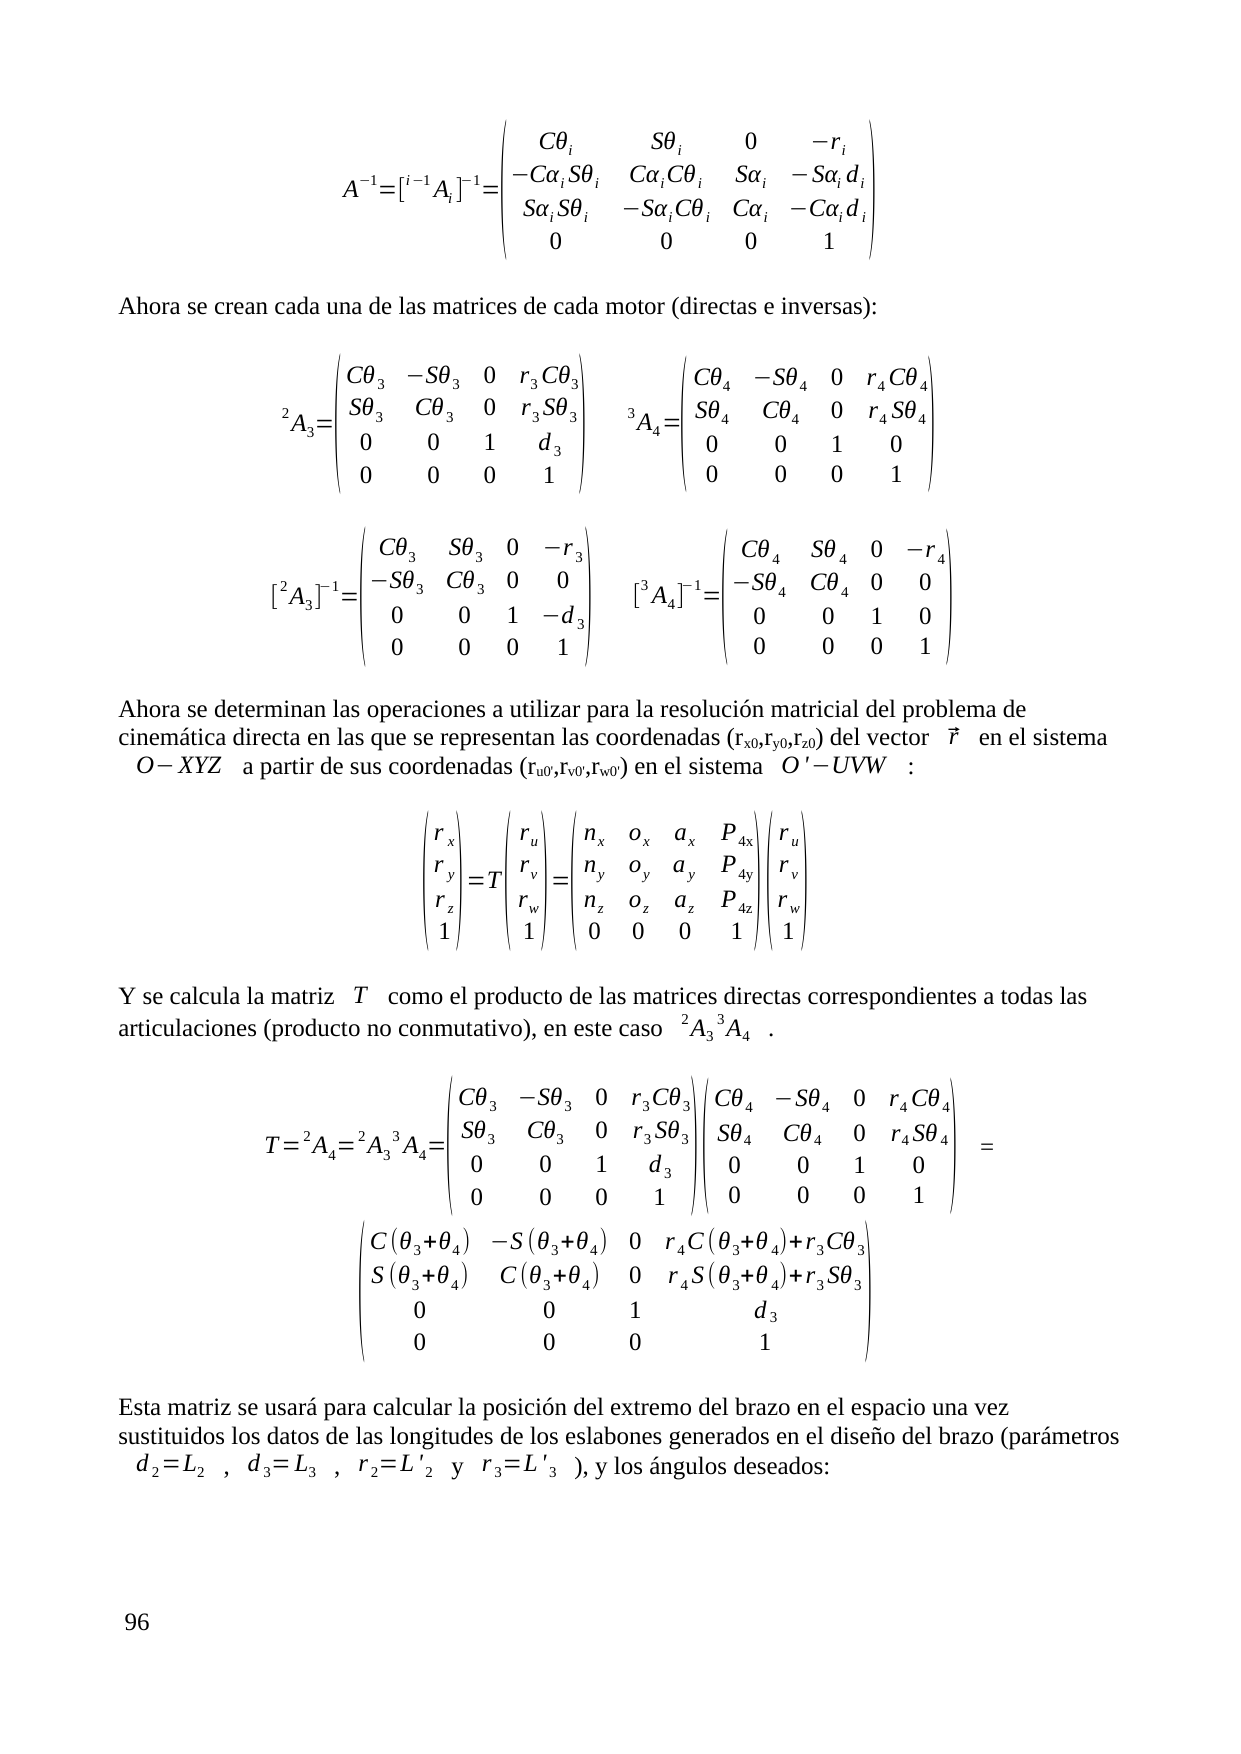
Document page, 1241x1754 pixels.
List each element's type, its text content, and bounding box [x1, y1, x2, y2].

text Ahora se crean cada una de las matrices de cada motor (directas e inversas): [118, 291, 1122, 319]
text Ahora se determinan las operaciones a utilizar para la resolución matricial del problema de cinemática directa en las que se representan las coordenadas (rx0,ry0,rz0) del vectoren el sistemaa partir de sus coordenadas (ru0',rv0',rw0') en el sistema: [118, 694, 1122, 780]
text Esta matriz se usará para calcular la posición del extremo del brazo en el espacio una vez sustituidos los datos de las longitudes de los eslabones generados en el diseño del brazo (parámetros ,,y), y los ángulos deseados: [118, 1392, 1122, 1481]
text = [118, 1074, 1122, 1218]
text Y se calcula la matrizcomo el producto de las matrices directas correspondientes a todas las articulaciones (producto no conmutativo), en este caso. [118, 981, 1122, 1045]
